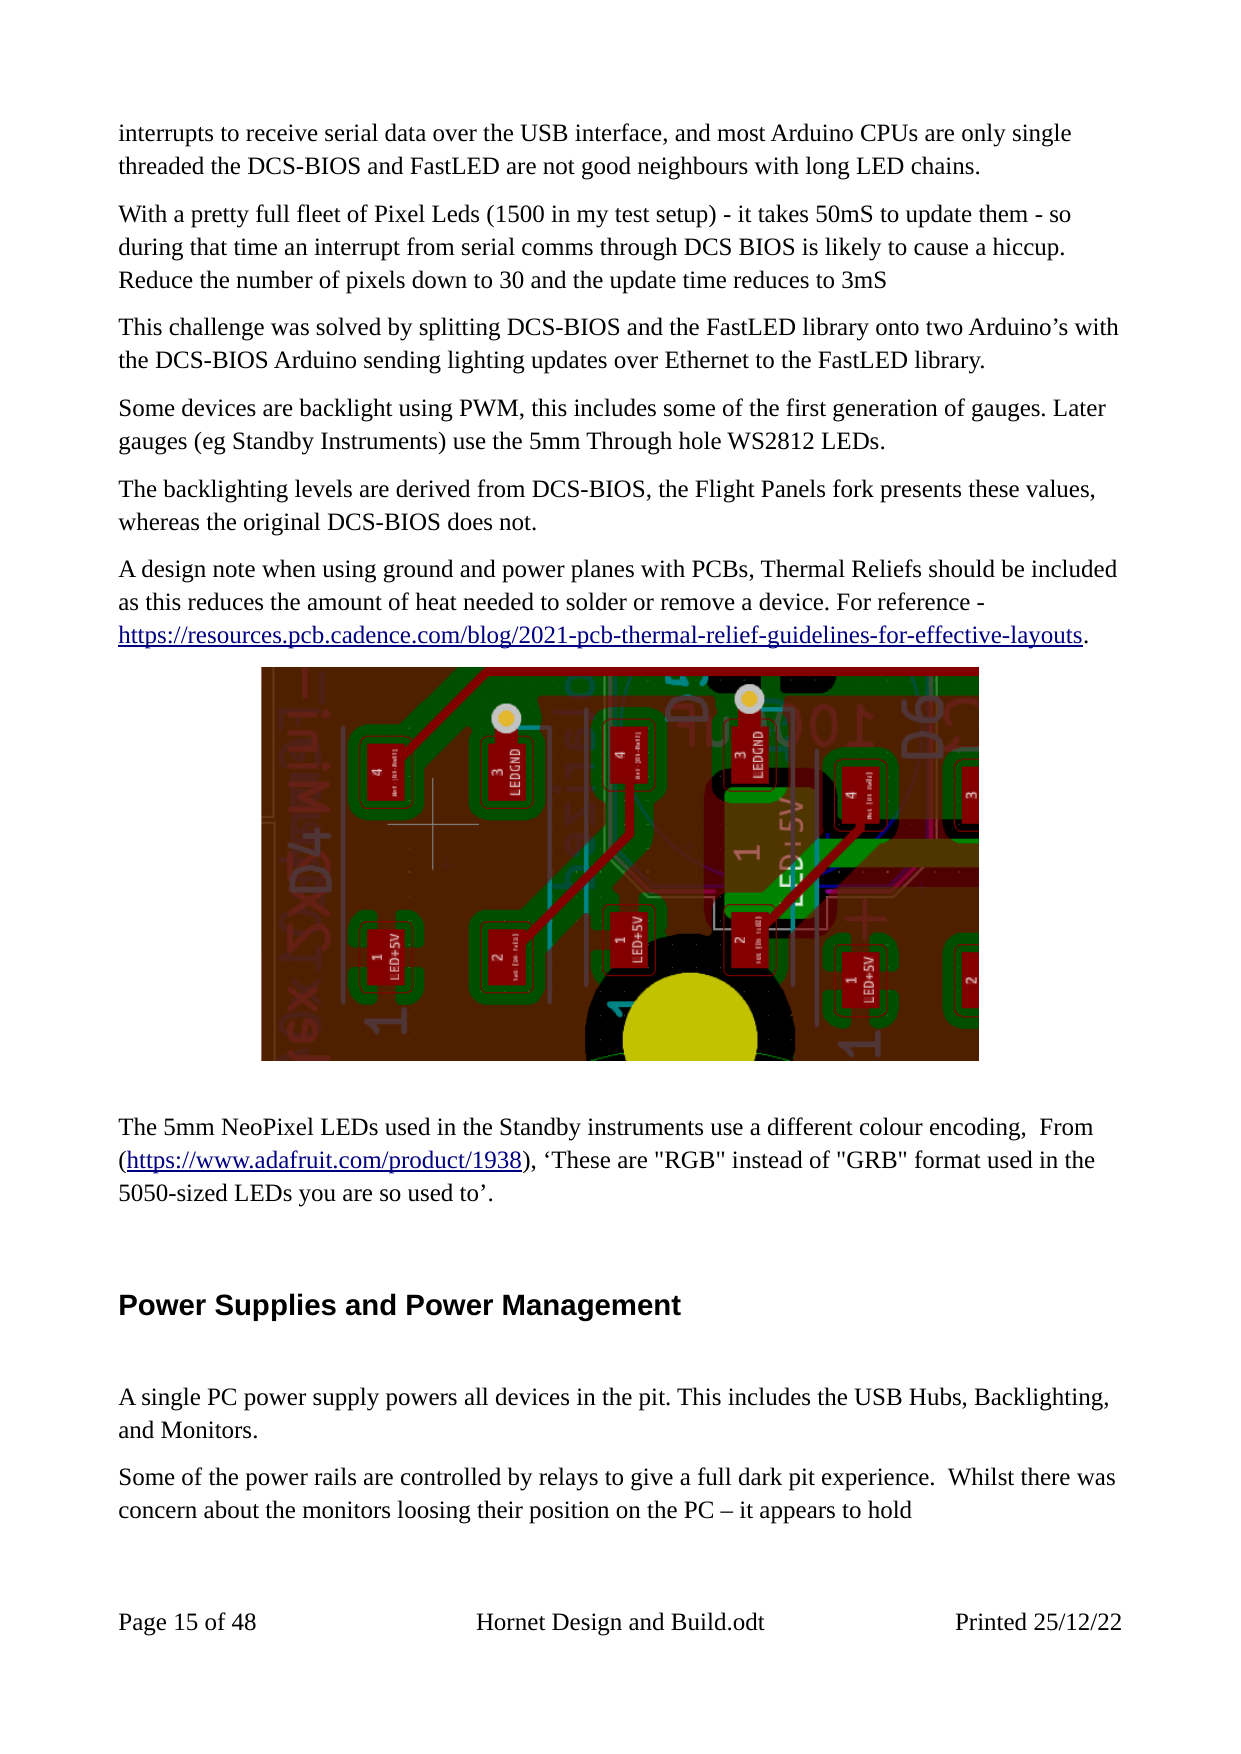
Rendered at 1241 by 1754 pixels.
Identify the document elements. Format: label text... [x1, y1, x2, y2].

text Some of the power rails are controlled by relays to give a full dark pit experience. Whilst there was concern about the monitors loosing their position on the PC – it appears to hold [118, 1462, 1122, 1524]
text Some devices are backlight using PWM, this includes some of the first generation of gauges. Later gauges (eg Standby Instruments) use the 5mm Through hole WS2812 LEDs. [118, 393, 1122, 455]
text This challenge was solved by splitting DCS-BIOS and the FastLED library onto two Arduino’s with the DCS-BIOS Arduino sending lighting updates over Ethernet to the FastLED library. [118, 312, 1122, 374]
text interrupts to receive serial data over the USB interface, and most Arduino CPUs are only single threaded the DCS-BIOS and FastLED are not good neighbours with long LED chains. [118, 118, 1122, 180]
text With a pretty full fleet of Pixel Leds (1500 in my test setup) - it takes 50mS to update them - so during that time an interrupt from serial comms through DCS BIOS is likely to cause a hiccup. Reduce the number of pixels down to 30 and the update time reduces to 3mS [118, 199, 1122, 293]
subtitle Power Supplies and Power Management [118, 1288, 1122, 1322]
text The 5mm NeoPixel LEDs used in the Standby instruments use a different colour encoding, From (https://www.adafruit.com/product/1938), ‘These are "RGB" instead of "GRB" format used in the 5050-sized LEDs you are so used to’. [118, 1112, 1122, 1207]
text A design note when using ground and power planes with PCBs, Thermal Reliefs should be included as this reduces the amount of heat needed to solder or remove a device. For reference - https://resources.pcb.cadence.com/blog/2021-pcb-thermal-relief-guidelines-for-effective-layouts. [118, 554, 1122, 649]
text The backlighting levels are derived from DCS-BIOS, the Flight Panels fork presents these values, whereas the original DCS-BIOS does not. [118, 474, 1122, 535]
picture [261, 667, 979, 1061]
text A single PC power supply powers all devices in the pit. This includes the USB Hubs, Backlighting, and Monitors. [118, 1382, 1122, 1444]
